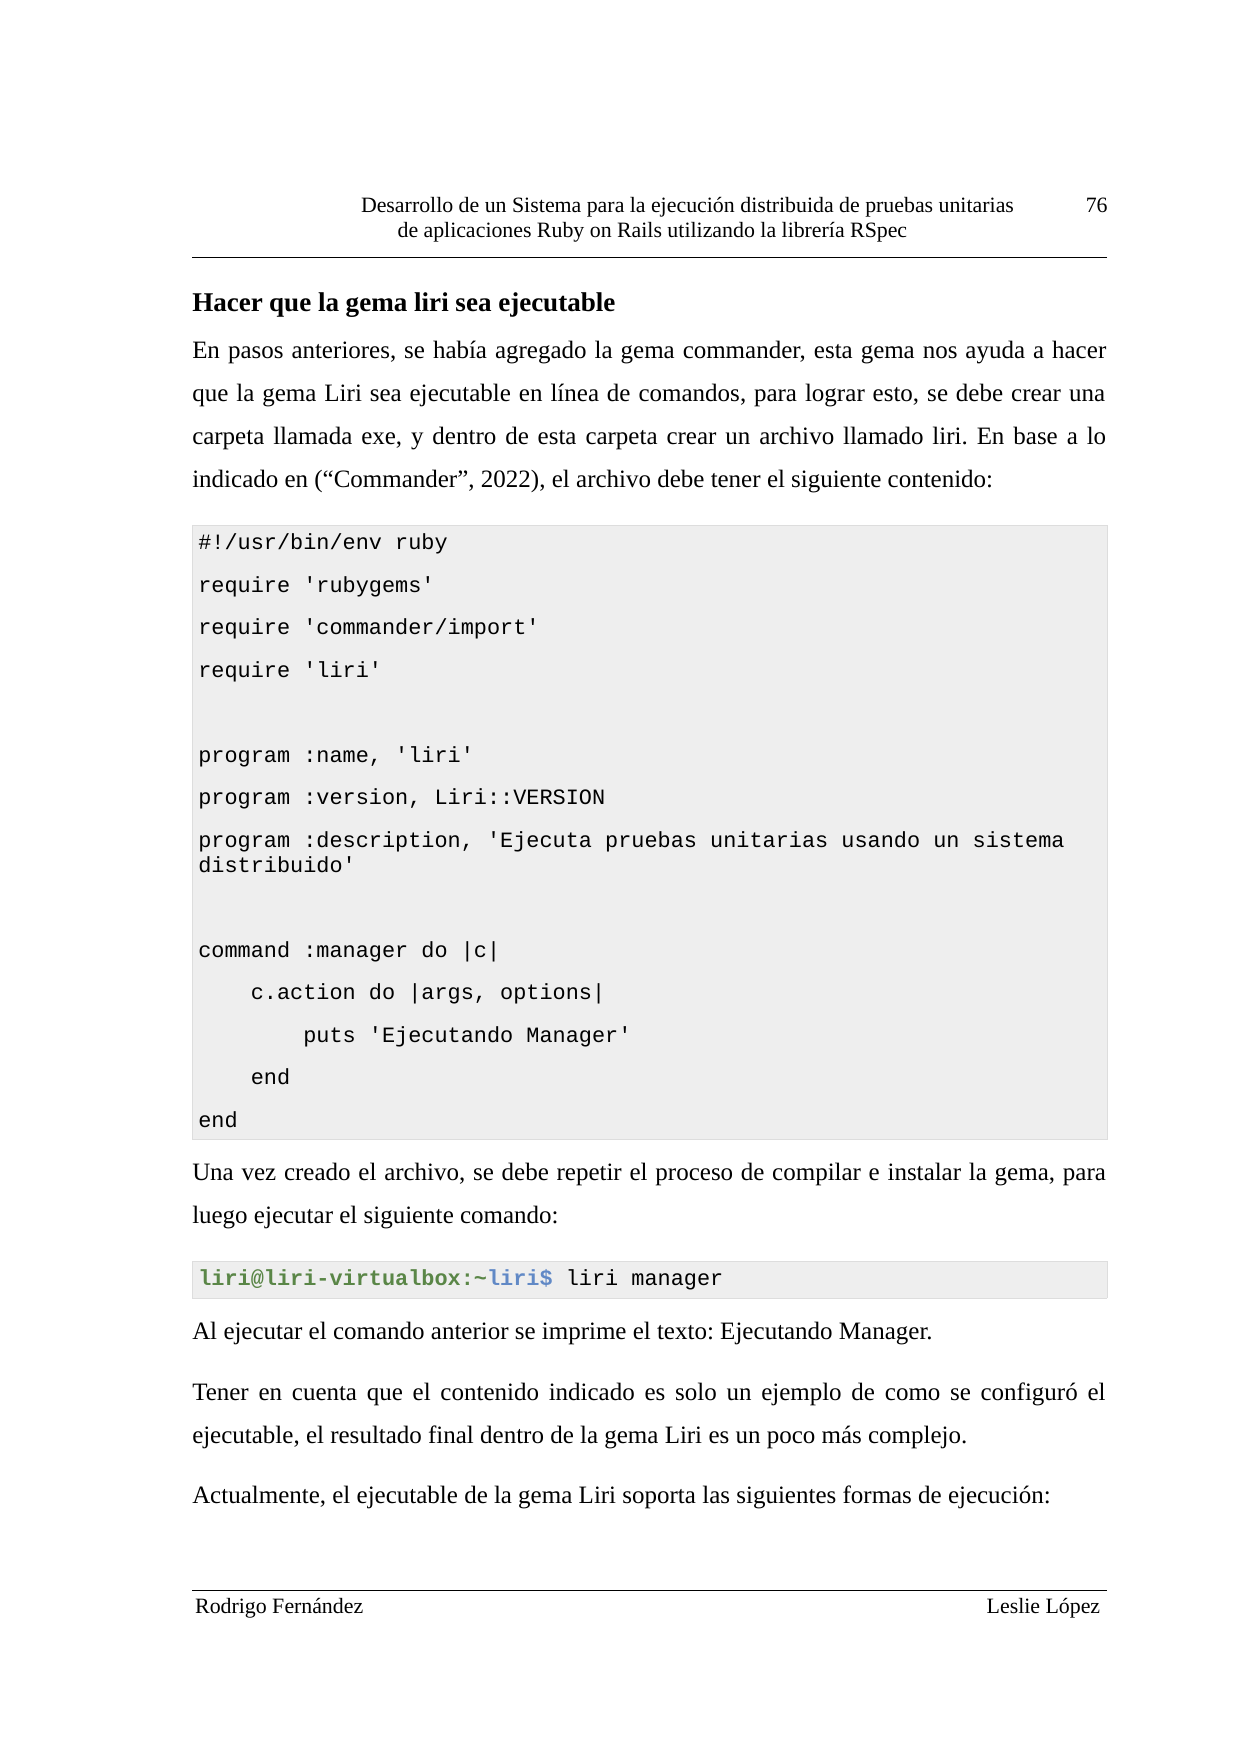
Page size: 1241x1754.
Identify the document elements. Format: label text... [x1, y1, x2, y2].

text require 'commander/import' [193, 610, 1107, 641]
text end [193, 1103, 1107, 1139]
text require 'liri' [193, 653, 1107, 684]
text puts 'Ejecutando Manager' [193, 1018, 1107, 1048]
text Tener en cuenta que el contenido indicado es solo un ejemplo de como se configuró el ejecutable, el resultado final dentro de la gema Liri es un poco más complejo. [192, 1377, 1107, 1448]
text Actualmente, el ejecutable de la gema Liri soporta las siguientes formas de ejecución: [192, 1481, 1107, 1509]
text #!/usr/bin/env ruby [193, 526, 1107, 556]
text liri@liri-virtualbox:~liri$ liri manager [193, 1262, 1107, 1298]
text Una vez creado el archivo, se debe repetir el proceso de compilar e instalar la gema, para luego ejecutar el siguiente comando: [192, 1157, 1107, 1229]
text command :manager do |c| [193, 933, 1107, 963]
text En pasos anteriores, se había agregado la gema commander, esta gema nos ayuda a hacer que la gema Liri sea ejecutable en línea de comandos, para lograr esto, se debe crear una carpeta llamada exe, y dentro de esta carpeta crear un archivo llamado liri. En base a lo indicado en (“Commander”, 2022)⁠, el archivo debe tener el siguiente contenido: [192, 335, 1107, 493]
text c.action do |args, options| [193, 975, 1107, 1006]
text program :version, Liri::VERSION [193, 780, 1107, 811]
text Hacer que la gema liri sea ejecutable [192, 286, 1107, 317]
text program :description, 'Ejecuta pruebas unitarias usando un sistema distribuido' [193, 823, 1107, 878]
text Al ejecutar el comando anterior se imprime el texto: Ejecutando Manager. [192, 1316, 1107, 1344]
text end [193, 1060, 1107, 1091]
text require 'rubygems' [193, 568, 1107, 599]
text program :name, 'liri' [193, 738, 1107, 769]
